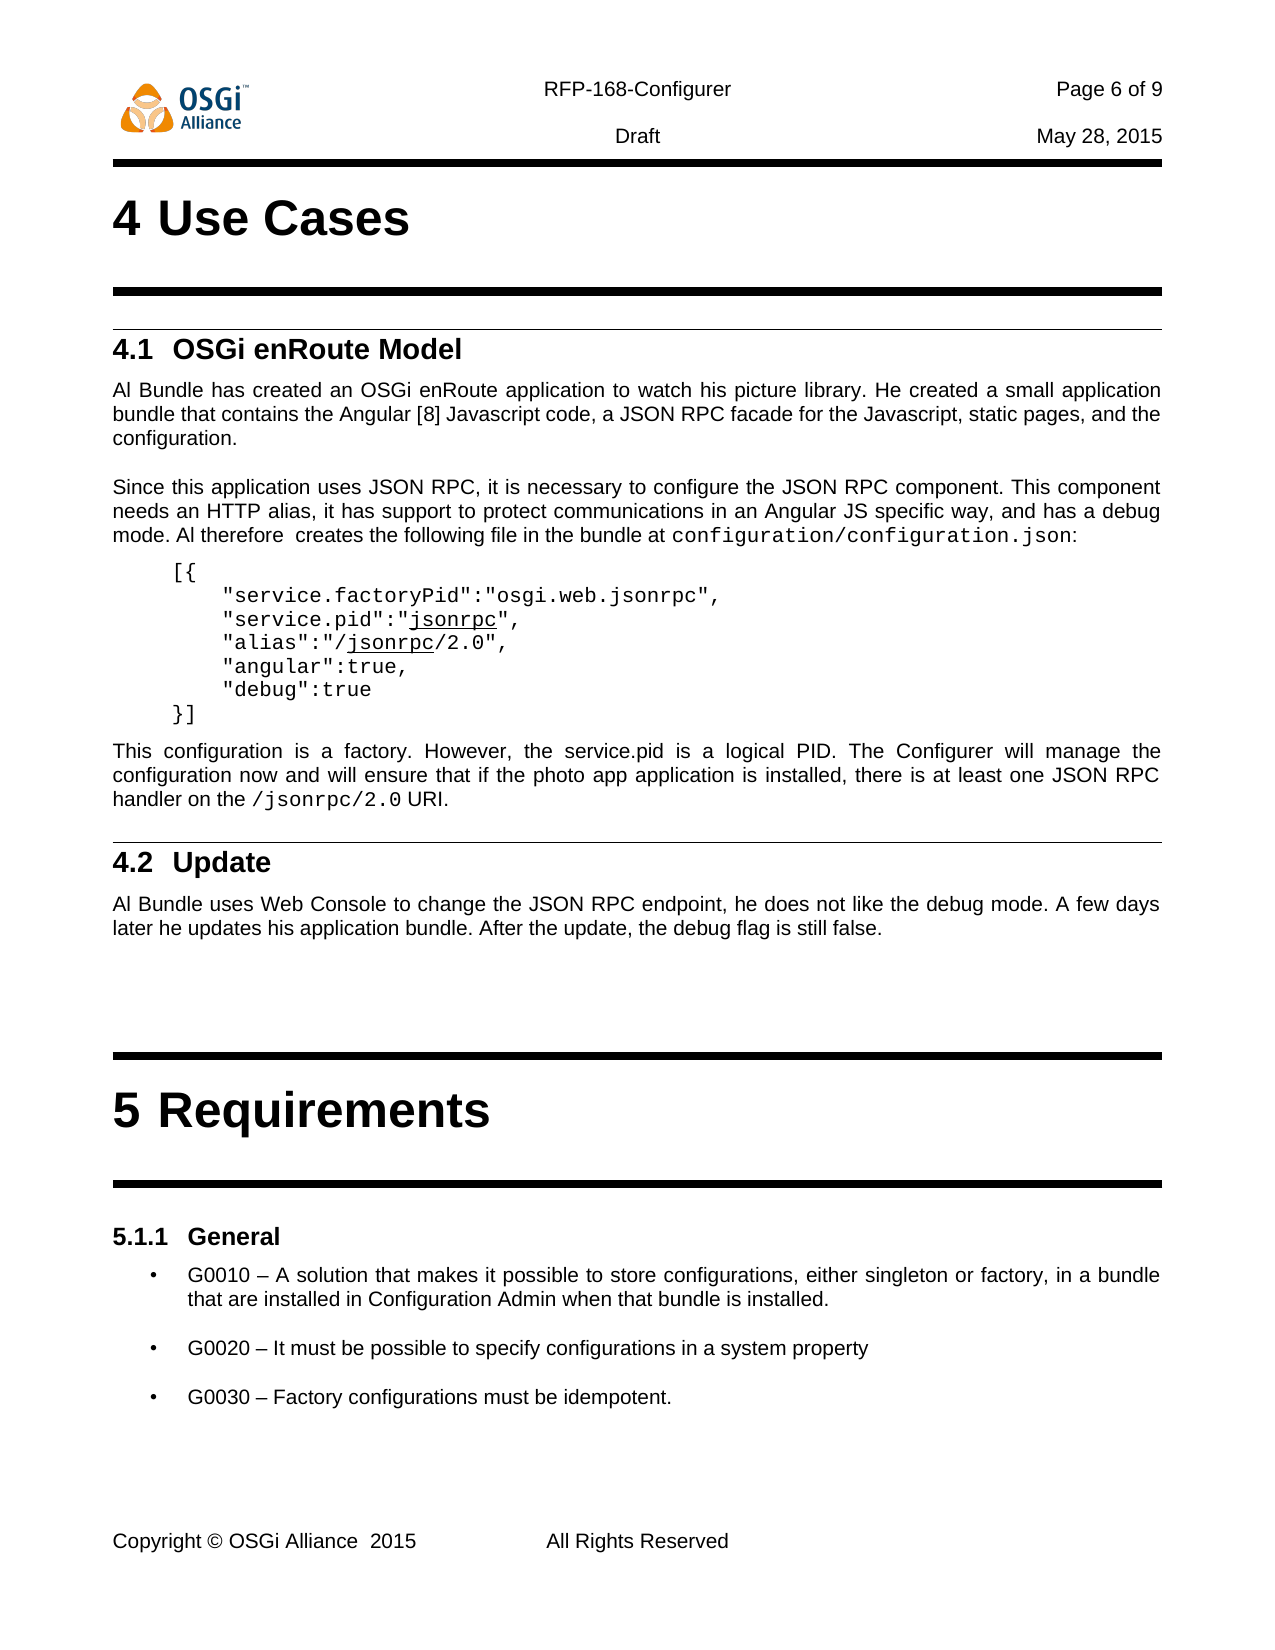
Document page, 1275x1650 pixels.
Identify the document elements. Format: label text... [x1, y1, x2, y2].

text This configuration is a factory. However, the service.pid is a logical PID. The Configurer will manage the configuration now and will ensure that if the photo app application is installed, there is at least one JSON RPC handler on the /jsonrpc/2.0 URI. [112, 739, 1162, 813]
subtitle General [112, 1222, 1162, 1251]
text "alias":"/jsonrpc/2.0", [172, 632, 1162, 656]
subtitle OSGi enRoute Model [112, 330, 1162, 366]
text [{ [172, 561, 1162, 585]
list G0030 – Factory configurations must be idempotent. [150, 1385, 1162, 1409]
picture [113, 76, 257, 140]
text Al Bundle uses Web Console to change the JSON RPC endpoint, he does not like the debug mode. A few days later he updates his application bundle. After the update, the debug flag is still false. [112, 891, 1162, 939]
text "service.pid":"jsonrpc", [172, 608, 1162, 632]
text Al Bundle has created an OSGi enRoute application to watch his picture library. He created a small application bundle that contains the Angular [8] Javascript code, a JSON RPC facade for the Javascript, static pages, and the configuration. [112, 378, 1162, 450]
list G0010 – A solution that makes it possible to store configurations, either singleton or factory, in a bundle that are installed in Configuration Admin when that bundle is installed. [150, 1263, 1162, 1311]
subtitle Requirements [112, 1053, 1162, 1188]
text "service.factoryPid":"osgi.web.jsonrpc", [172, 585, 1162, 608]
text "debug":true [172, 679, 1162, 703]
text }] [172, 703, 1162, 727]
subtitle Update [112, 843, 1162, 879]
text Since this application uses JSON RPC, it is necessary to configure the JSON RPC component. This component needs an HTTP alias, it has support to protect communications in an Angular JS specific way, and has a debug mode. Al therefore creates the following file in the bundle at configuration/configuration.json: [112, 475, 1162, 549]
text "angular":true, [172, 656, 1162, 679]
subtitle Use Cases [112, 160, 1162, 296]
list G0020 – It must be possible to specify configurations in a system property [150, 1336, 1162, 1360]
